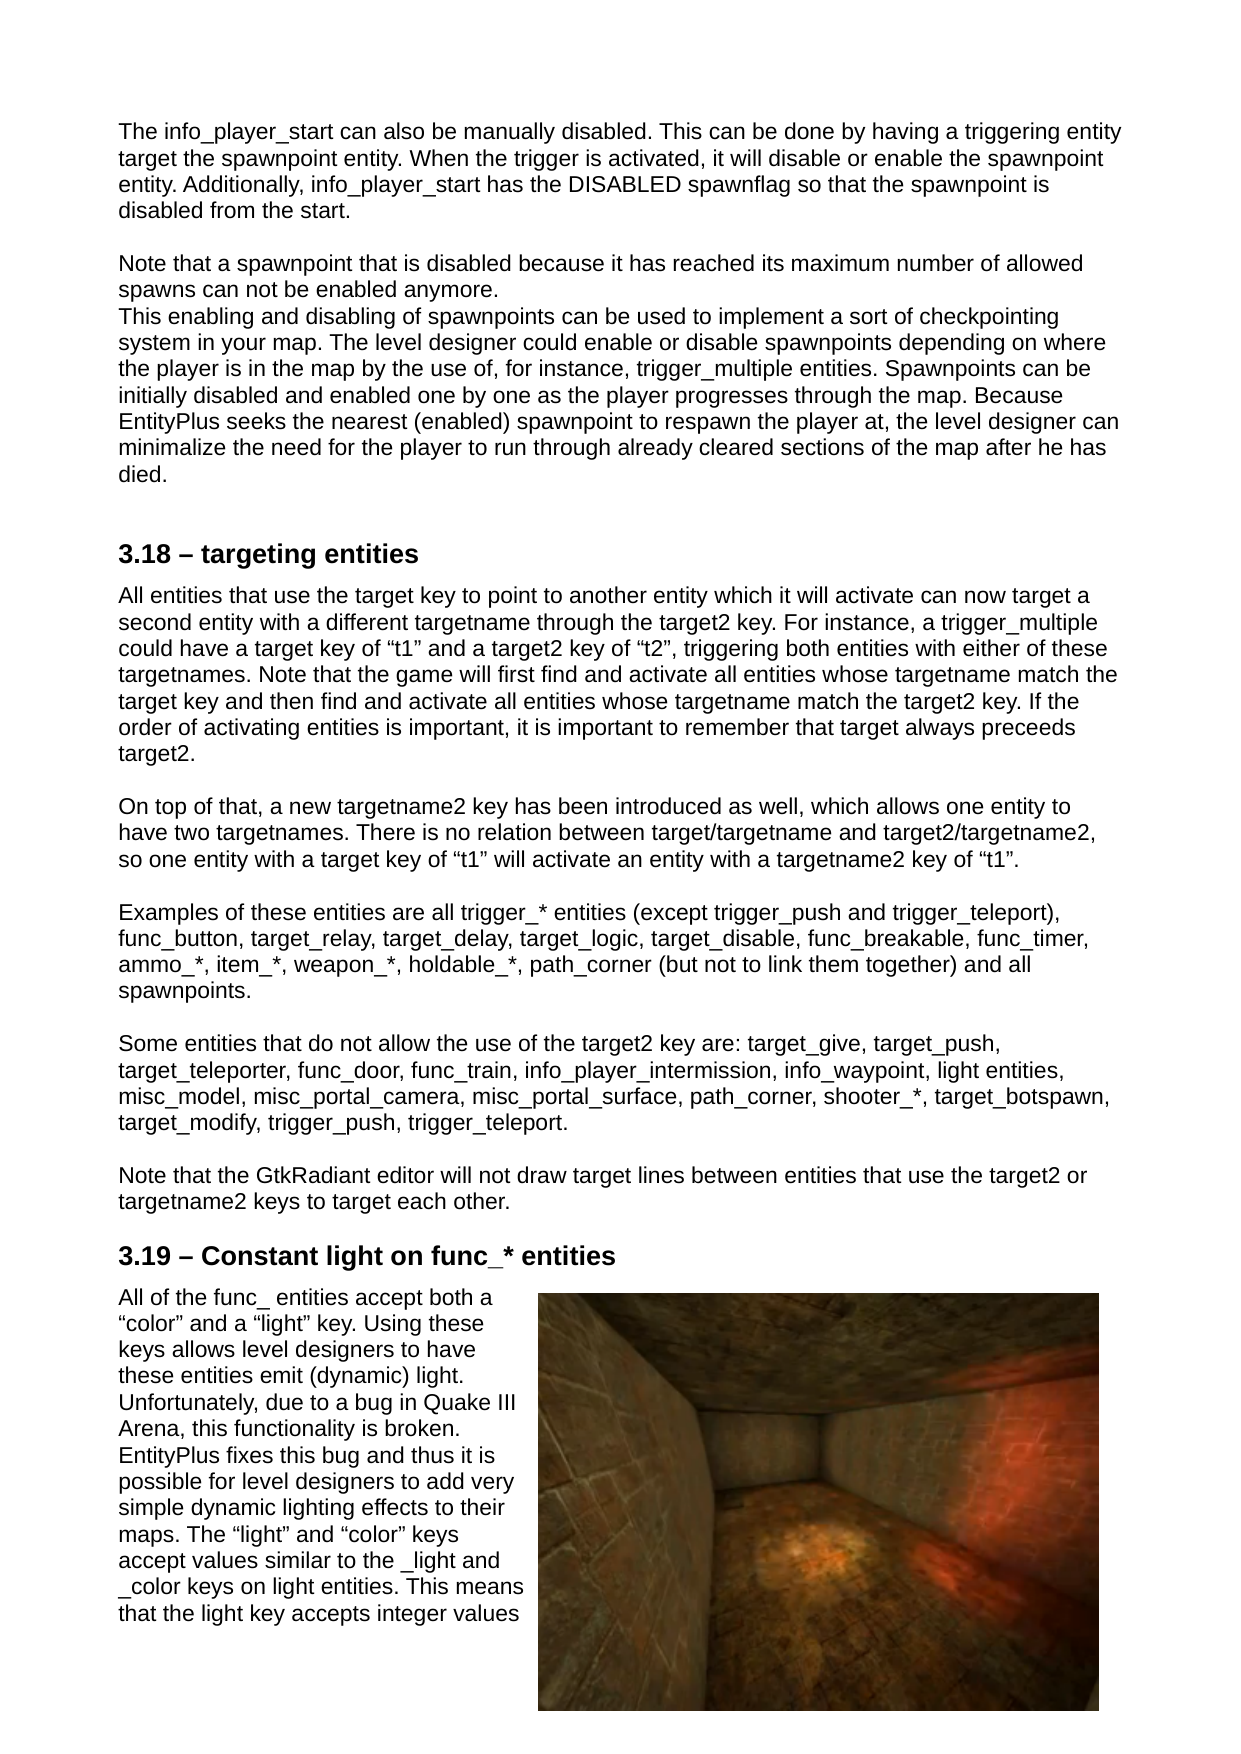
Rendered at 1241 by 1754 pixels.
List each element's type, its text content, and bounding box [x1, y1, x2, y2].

text Some entities that do not allow the use of the target2 key are: target_give, target_push, target_teleporter, func_door, func_train, info_player_intermission, info_waypoint, light entities, misc_model, misc_portal_camera, misc_portal_surface, path_corner, shooter_*, target_botspawn, target_modify, trigger_push, trigger_teleport. [118, 1030, 1122, 1136]
text Note that the GtkRadiant editor will not draw target lines between entities that use the target2 or targetname2 keys to target each other. [118, 1162, 1122, 1215]
subtitle 3.19 – Constant light on func_* entities [118, 1240, 1122, 1271]
subtitle 3.18 – targeting entities [118, 538, 1122, 570]
picture [538, 1293, 1099, 1711]
text Examples of these entities are all trigger_* entities (except trigger_push and trigger_teleport), func_button, target_relay, target_delay, target_logic, target_disable, func_breakable, func_timer, ammo_*, item_*, weapon_*, holdable_*, path_corner (but not to link them together) and all spawnpoints. [118, 898, 1122, 1004]
text The info_player_start can also be manually disabled. This can be done by having a triggering entity target the spawnpoint entity. When the trigger is activated, it will disable or enable the spawnpoint entity. Additionally, info_player_start has the DISABLED spawnflag so that the spawnpoint is disabled from the start. [118, 118, 1122, 223]
text All entities that use the target key to point to another entity which it will activate can now target a second entity with a different targetname through the target2 key. For instance, a trigger_multiple could have a target key of “t1” and a target2 key of “t2”, triggering both entities with either of these targetnames. Note that the game will first find and activate all entities whose targetname match the target key and then find and activate all entities whose targetname match the target2 key. If the order of activating entities is important, it is important to remember that target always preceeds target2. [118, 582, 1122, 767]
text On top of that, a new targetname2 key has been introduced as well, which allows one entity to have two targetnames. There is no relation between target/targetname and target2/targetname2, so one entity with a target key of “t1” will activate an entity with a targetname2 key of “t1”. [118, 793, 1122, 872]
text Note that a spawnpoint that is disabled because it has reached its maximum number of allowed spawns can not be enabled anymore. [118, 250, 1122, 303]
text All of the func_ entities accept both a “color” and a “light” key. Using these keys allows level designers to have these entities emit (dynamic) light. Unfortunately, due to a bug in Quake III Arena, this functionality is broken. EntityPlus fixes this bug and thus it is possible for level designers to add very simple dynamic lighting effects to their maps. The “light” and “color” keys accept values similar to the _light and _color keys on light entities. This means that the light key accepts integer values [118, 1283, 1122, 1626]
text This enabling and disabling of spawnpoints can be used to implement a sort of checkpointing system in your map. The level designer could enable or disable spawnpoints depending on where the player is in the map by the use of, for instance, trigger_multiple entities. Spawnpoints can be initially disabled and enabled one by one as the player progresses through the map. Because EntityPlus seeks the nearest (enabled) spawnpoint to respawn the player at, the level designer can minimalize the need for the player to run through already cleared sections of the map after he has died. [118, 303, 1122, 487]
